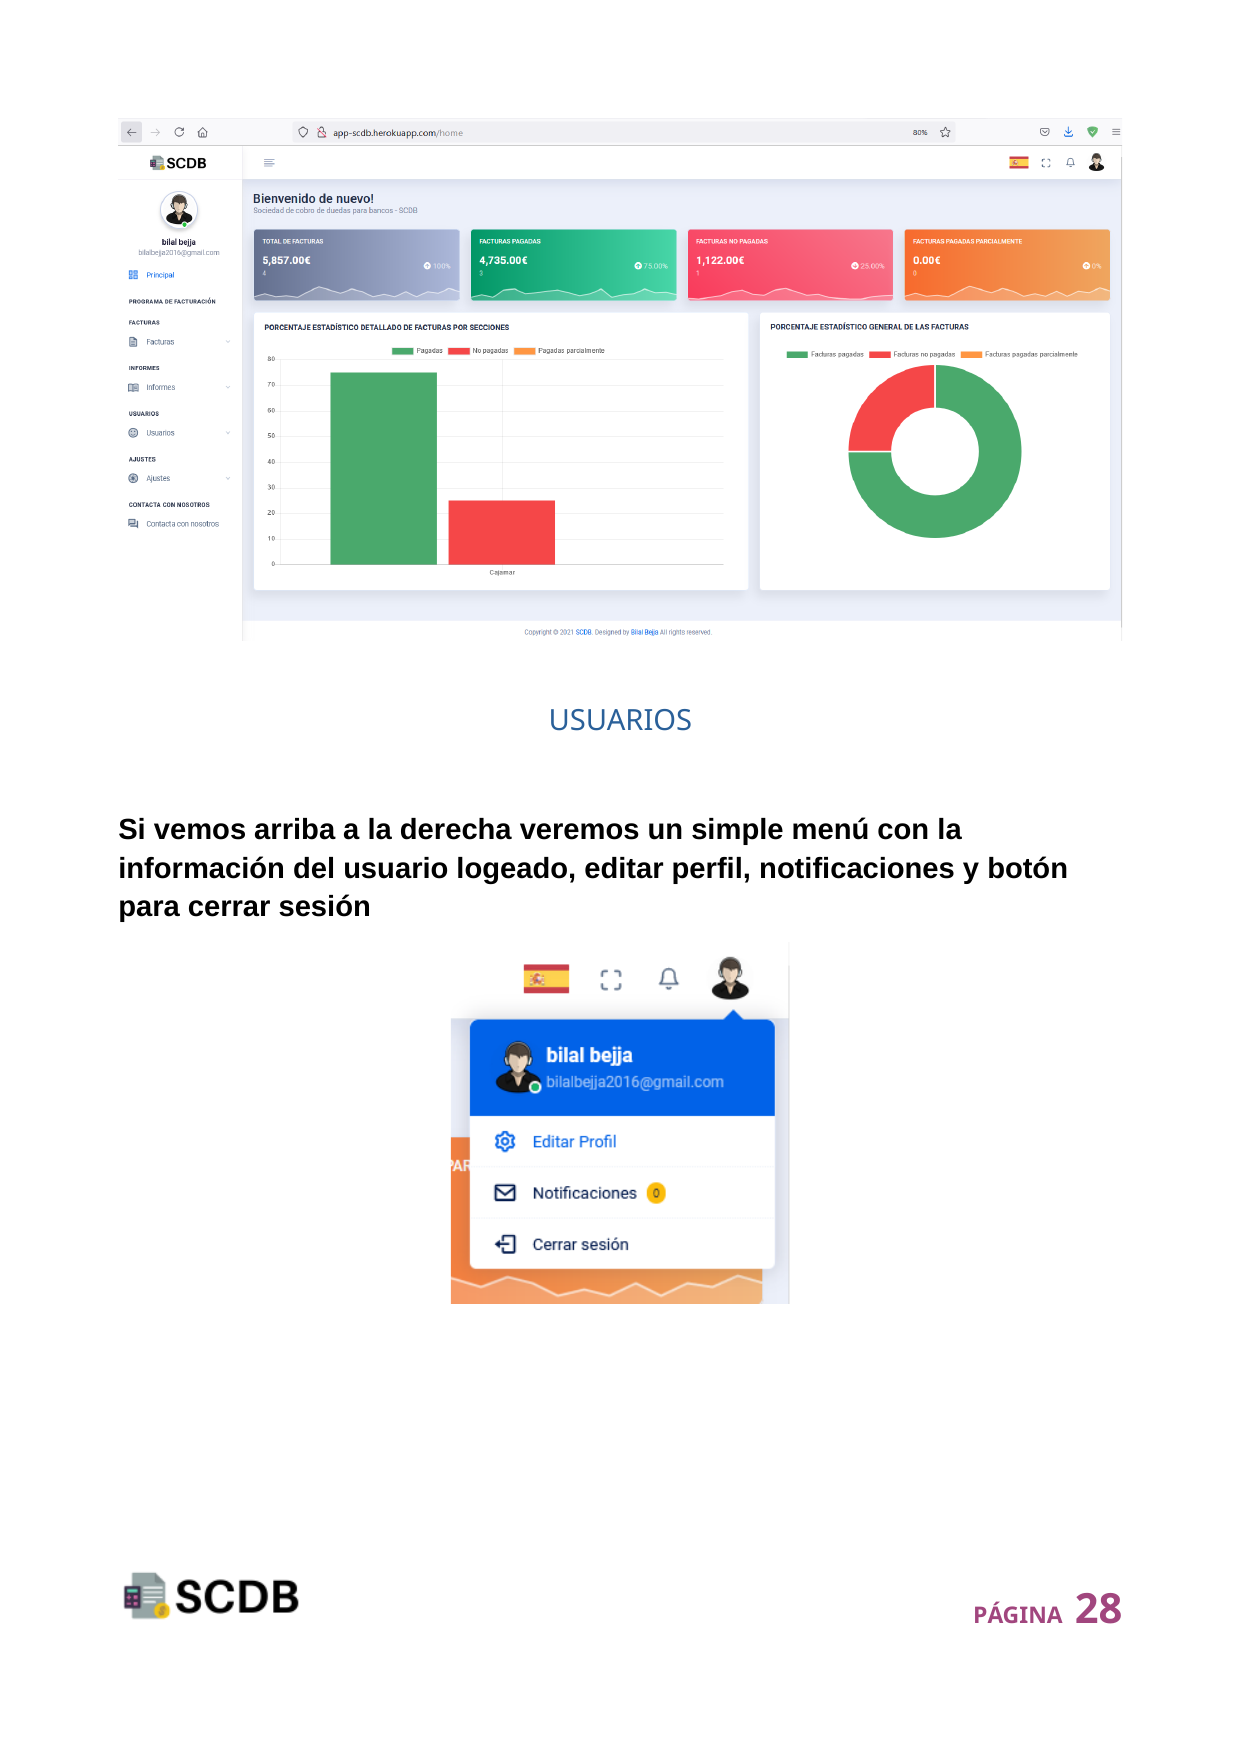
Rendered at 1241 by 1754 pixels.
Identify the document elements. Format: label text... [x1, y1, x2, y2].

picture [118, 118, 1123, 641]
picture [122, 1569, 305, 1622]
text USUARIOS [118, 699, 1122, 738]
picture [450, 942, 790, 1304]
text Si vemos arriba a la derecha veremos un simple menú con la información del usuario logeado, editar perfil, notificaciones y botón para cerrar sesión [118, 812, 1122, 923]
